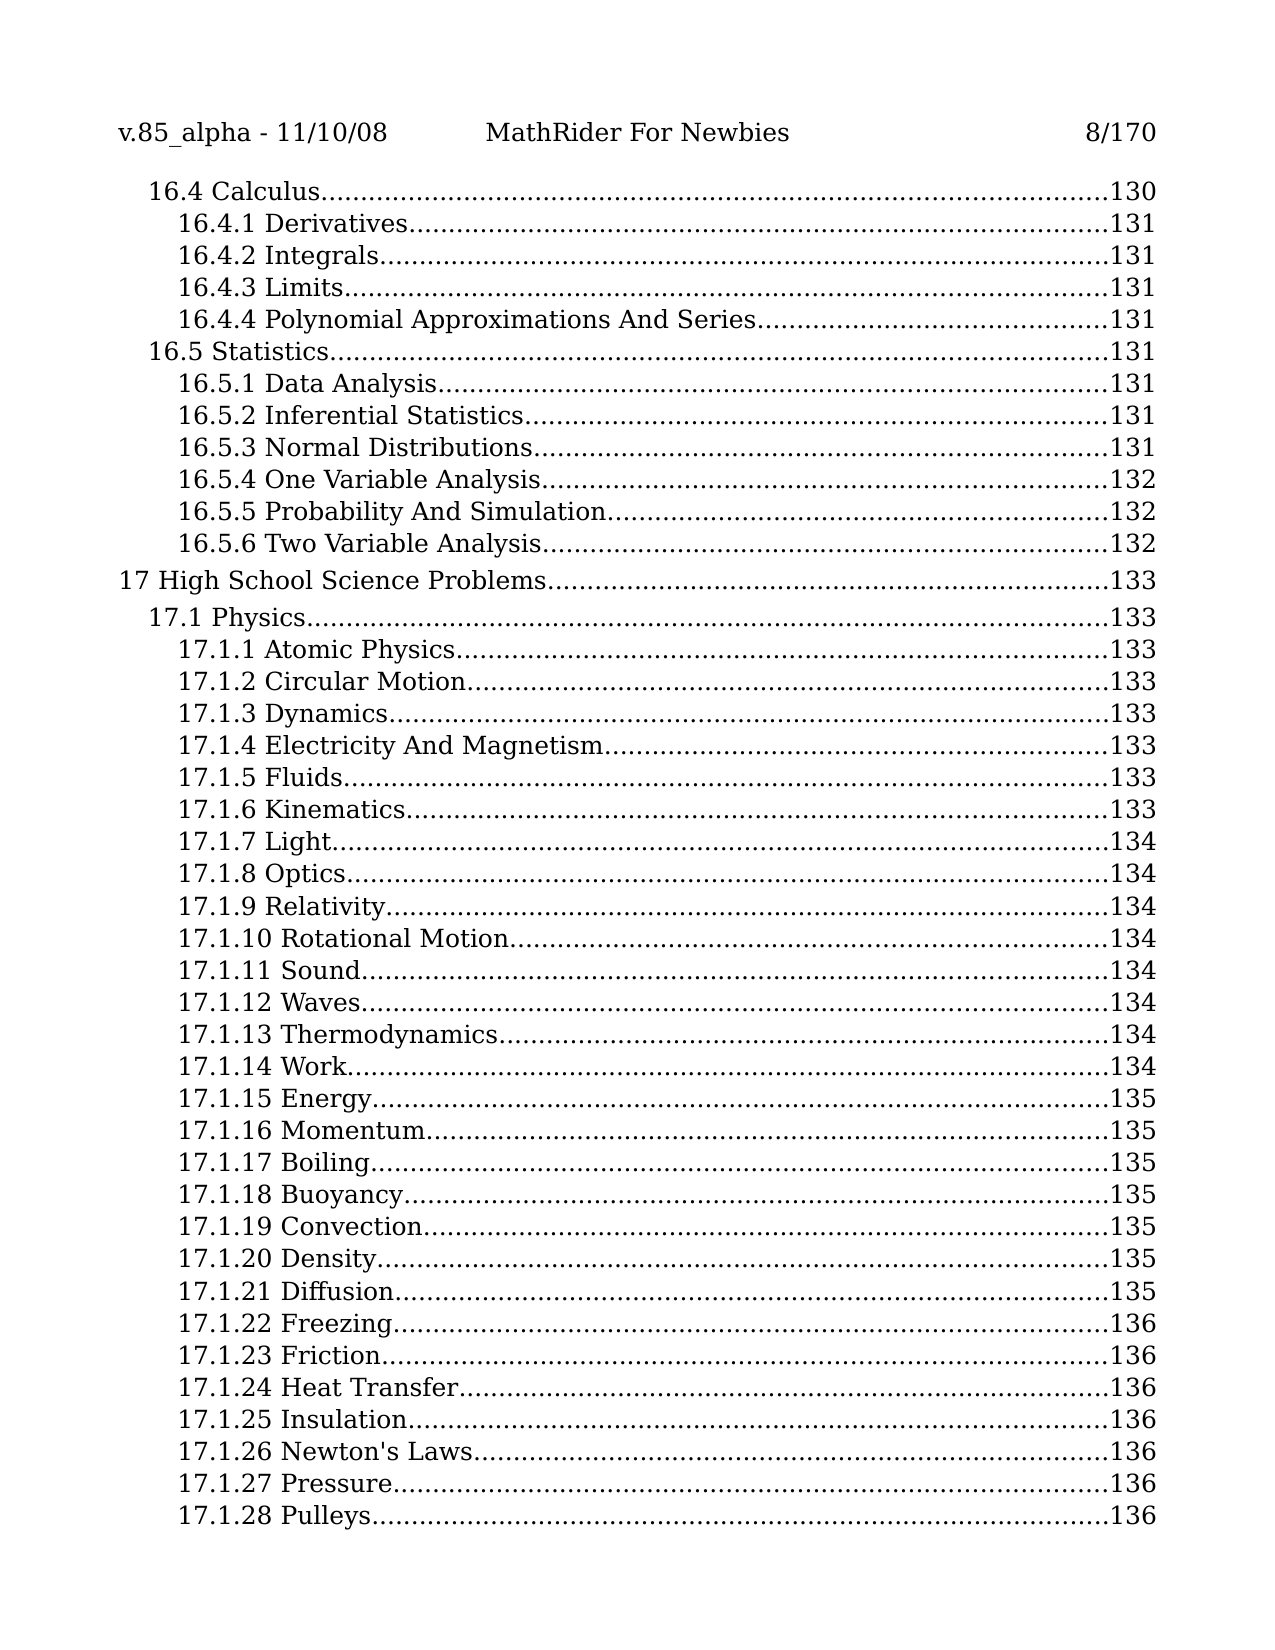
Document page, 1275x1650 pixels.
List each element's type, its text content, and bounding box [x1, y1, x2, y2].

text 17.1.5 Fluids 133 [177, 763, 1157, 793]
text 17.1.6 Kinematics 133 [177, 796, 1157, 825]
text 17.1.22 Freezing 136 [177, 1309, 1157, 1338]
text 17.1.28 Pulleys 136 [177, 1501, 1157, 1531]
text 17.1.21 Diffusion 135 [177, 1277, 1157, 1306]
text 17.1.13 Thermodynamics 134 [177, 1020, 1157, 1049]
text 17.1.14 Work 134 [177, 1052, 1157, 1081]
text 17.1.15 Energy 135 [177, 1084, 1157, 1113]
text 16.5.3 Normal Distributions 131 [177, 433, 1157, 463]
text 17 High School Science Problems 133 [118, 566, 1157, 596]
text 17.1.2 Circular Motion 133 [177, 667, 1157, 696]
text 17.1.18 Buoyancy 135 [177, 1181, 1157, 1210]
text 17.1.8 Optics 134 [177, 860, 1157, 889]
text 17.1.23 Friction 136 [177, 1341, 1157, 1370]
text 17.1.26 Newton's Laws 136 [177, 1437, 1157, 1466]
text 17.1.11 Sound 134 [177, 956, 1157, 985]
text 16.4.1 Derivatives 131 [177, 209, 1157, 238]
text 17.1.25 Insulation 136 [177, 1405, 1157, 1434]
text 16.5 Statistics 131 [148, 337, 1157, 366]
text 16.5.5 Probability And Simulation 132 [177, 498, 1157, 527]
text 17.1.27 Pressure 136 [177, 1469, 1157, 1498]
text 16.5.6 Two Variable Analysis 132 [177, 530, 1157, 559]
text 16.4.4 Polynomial Approximations And Series 131 [177, 305, 1157, 334]
text 16.5.2 Inferential Statistics 131 [177, 401, 1157, 431]
text 16.4 Calculus 130 [148, 177, 1157, 206]
text 16.5.1 Data Analysis 131 [177, 369, 1157, 398]
text 17.1.20 Density 135 [177, 1245, 1157, 1274]
text 17.1.7 Light 134 [177, 828, 1157, 857]
text 17.1.4 Electricity And Magnetism 133 [177, 731, 1157, 761]
text 16.5.4 One Variable Analysis 132 [177, 466, 1157, 495]
text 17.1.24 Heat Transfer 136 [177, 1373, 1157, 1402]
text 17.1 Physics 133 [148, 603, 1157, 632]
text 17.1.3 Dynamics 133 [177, 699, 1157, 728]
text 16.4.3 Limits 131 [177, 273, 1157, 302]
text 16.4.2 Integrals 131 [177, 241, 1157, 270]
text 17.1.12 Waves 134 [177, 988, 1157, 1017]
text 17.1.19 Convection 135 [177, 1213, 1157, 1242]
text 17.1.16 Momentum 135 [177, 1116, 1157, 1146]
text 17.1.10 Rotational Motion 134 [177, 924, 1157, 953]
text 17.1.17 Boiling 135 [177, 1148, 1157, 1178]
text 17.1.1 Atomic Physics 133 [177, 635, 1157, 664]
text 17.1.9 Relativity 134 [177, 892, 1157, 921]
